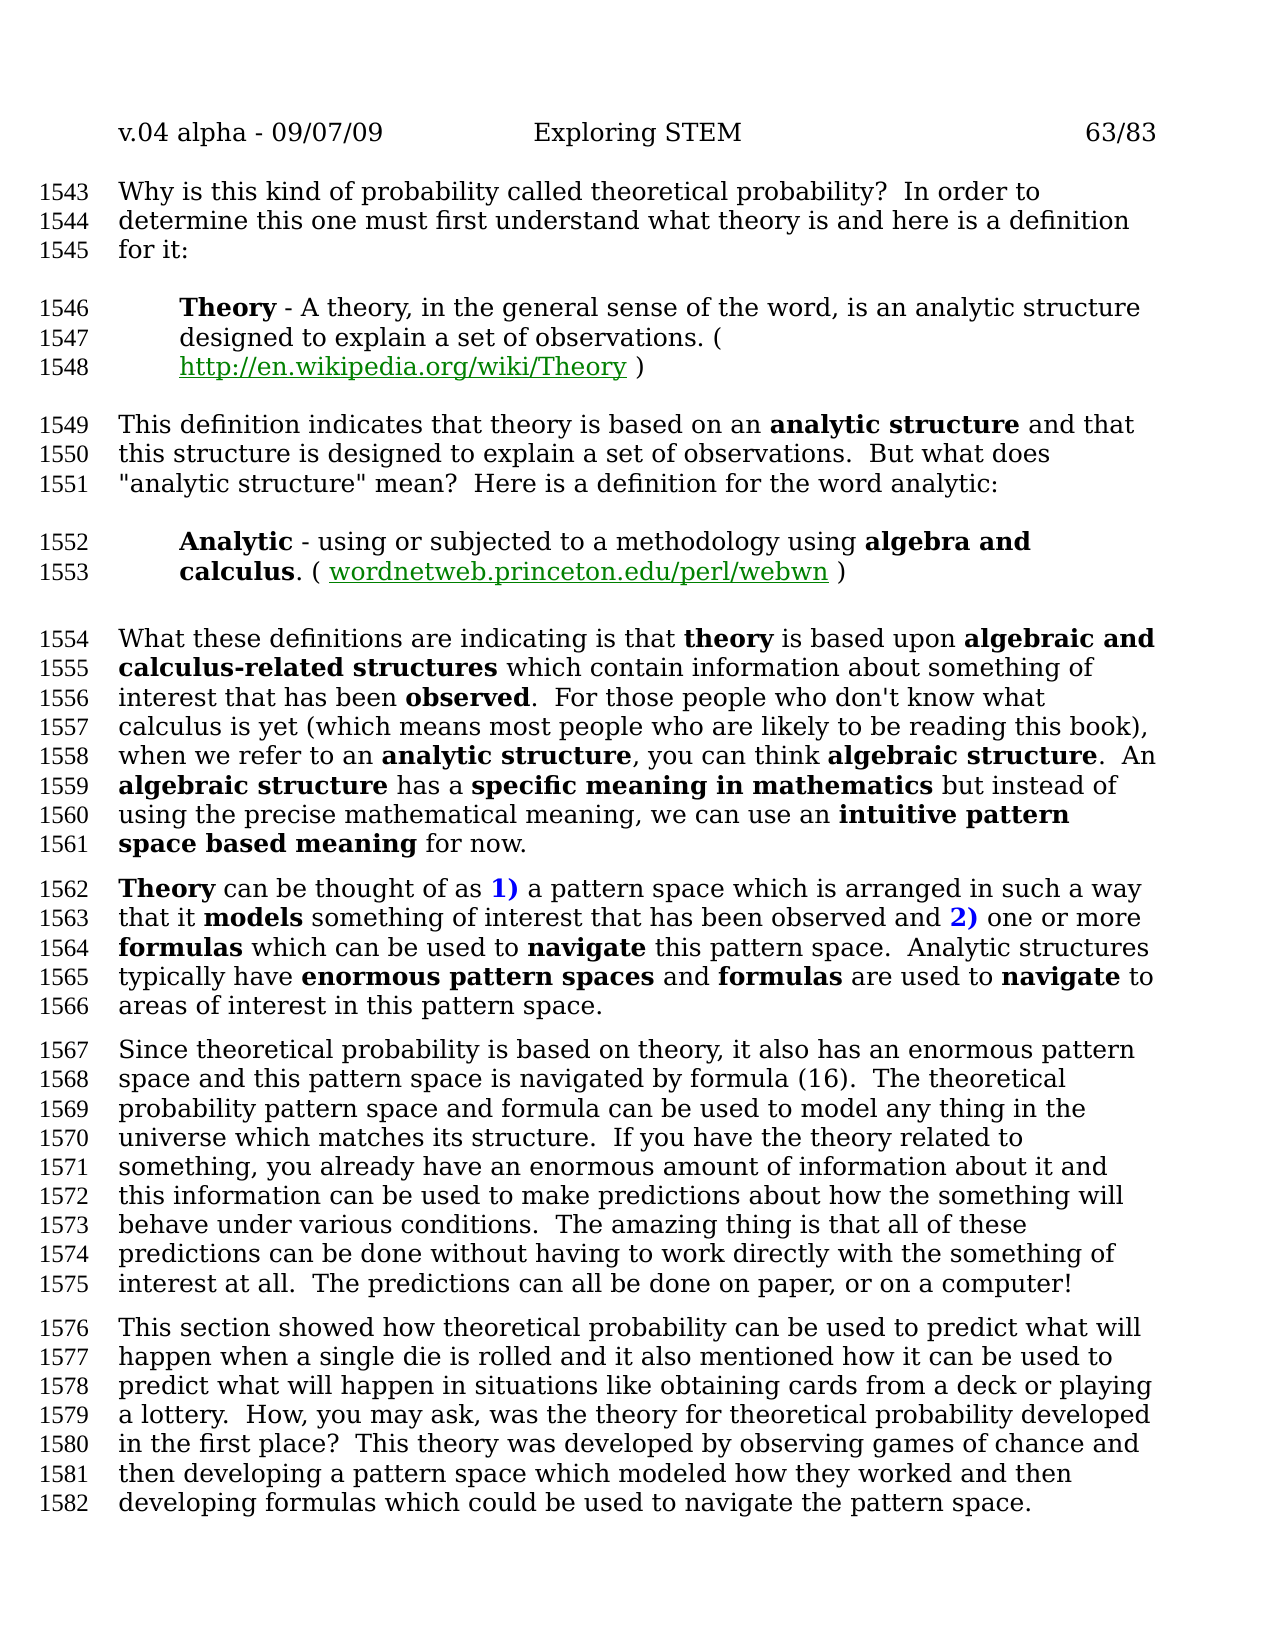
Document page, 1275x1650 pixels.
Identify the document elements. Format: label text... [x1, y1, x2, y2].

text This section showed how theoretical probability can be used to predict what will happen when a single die is rolled and it also mentioned how it can be used to predict what will happen in situations like obtaining cards from a deck or playing a lottery. How, you may ask, was the theory for theoretical probability developed in the first place? This theory was developed by observing games of chance and then developing a pattern space which modeled how they worked and then developing formulas which could be used to navigate the pattern space. [118, 1313, 1157, 1517]
text This definition indicates that theory is based on an analytic structure and that this structure is designed to explain a set of observations. But what does "analytic structure" mean? Here is a definition for the word analytic: [118, 410, 1157, 498]
text Why is this kind of probability called theoretical probability? In order to determine this one must first understand what theory is and here is a definition for it: [118, 177, 1157, 264]
text Since theoretical probability is based on theory, it also has an enormous pattern space and this pattern space is navigated by formula (16). The theoretical probability pattern space and formula can be used to model any thing in the universe which matches its structure. If you have the theory related to something, you already have an enormous amount of information about it and this information can be used to make predictions about how the something will behave under various conditions. The amazing thing is that all of these predictions can be done without having to work directly with the something of interest at all. The predictions can all be done on paper, or on a computer! [118, 1036, 1157, 1298]
text Theory can be thought of as 1) a pattern space which is arranged in such a way that it models something of interest that has been observed and 2) one or more formulas which can be used to navigate this pattern space. Analytic structures typically have enormous pattern spaces and formulas are used to navigate to areas of interest in this pattern space. [118, 874, 1157, 1021]
text Theory - A theory, in the general sense of the word, is an analytic structure designed to explain a set of observations. ( http://en.wikipedia.org/wiki/Theory ) [179, 293, 1157, 381]
text What these definitions are indicating is that theory is based upon algebraic and calculus-related structures which contain information about something of interest that has been observed. For those people who don't know what calculus is yet (which means most people who are likely to be reading this book), when we refer to an analytic structure, you can think algebraic structure. An algebraic structure has a specific meaning in mathematics but instead of using the precise mathematical meaning, we can use an intuitive pattern space based meaning for now. [118, 624, 1157, 859]
text Analytic - using or subjected to a methodology using algebra and calculus. ( wordnetweb.princeton.edu/perl/webwn ) [179, 527, 1157, 586]
